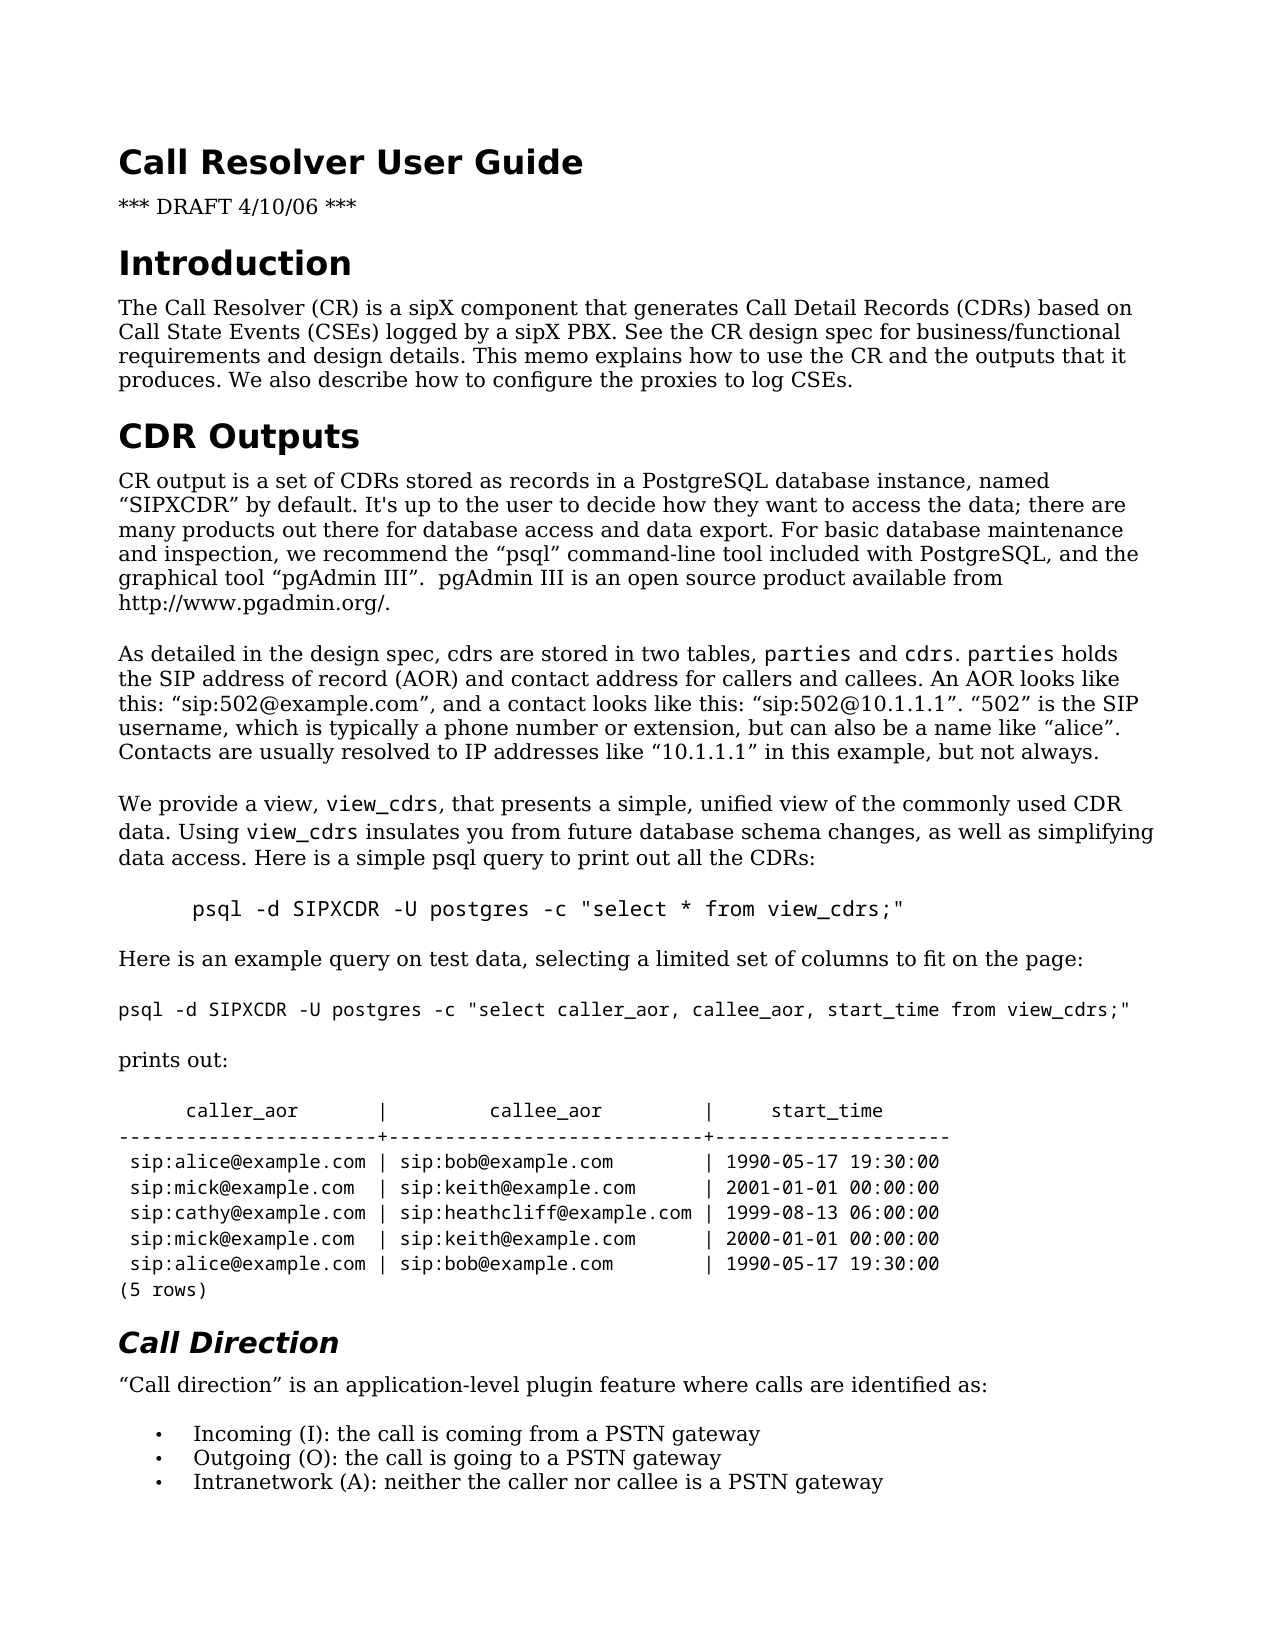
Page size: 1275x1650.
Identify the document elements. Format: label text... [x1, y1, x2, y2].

text As detailed in the design spec, cdrs are stored in two tables, parties and cdrs. parties holds the SIP address of record (AOR) and contact address for callers and callees. An AOR looks like this: “sip:502@example.com”, and a contact looks like this: “sip:502@10.1.1.1”. “502” is the SIP username, which is typically a phone number or extension, but can also be a name like “alice”. Contacts are usually resolved to IP addresses like “10.1.1.1” in this example, but not always. [118, 639, 1157, 764]
text caller_aor | callee_aor | start_time [118, 1098, 1157, 1123]
subtitle Call Direction [118, 1327, 1157, 1361]
list Outgoing (O): the call is going to a PSTN gateway [156, 1446, 1157, 1470]
text “Call direction” is an application-level plugin feature where calls are identified as: [118, 1373, 1157, 1397]
text *** DRAFT 4/10/06 *** [118, 195, 1157, 219]
subtitle CDR Outputs [118, 418, 1157, 457]
list Intranetwork (A): neither the caller nor callee is a PSTN gateway [156, 1470, 1157, 1494]
text CR output is a set of CDRs stored as records in a PostgreSQL database instance, named “SIPXCDR” by default. It's up to the user to decide how they want to access the data; there are many products out there for database access and data export. For basic database maintenance and inspection, we recommend the “psql” command-line tool included with PostgreSQL, and the graphical tool “pgAdmin III”. pgAdmin III is an open source product available from http://www.pgadmin.org/. [118, 469, 1157, 615]
text The Call Resolver (CR) is a sipX component that generates Call Detail Records (CDRs) based on Call State Events (CSEs) logged by a sipX PBX. See the CR design spec for business/functional requirements and design details. This memo explains how to use the CR and the outputs that it produces. We also describe how to configure the proxies to log CSEs. [118, 296, 1157, 393]
text We provide a view, view_cdrs, that presents a simple, unified view of the commonly used CDR data. Using view_cdrs insulates you from future database schema changes, as well as simplifying data access. Here is a simple psql query to print out all the CDRs: [118, 789, 1157, 870]
text Here is an example query on test data, selecting a limited set of columns to fit on the page: [118, 947, 1157, 971]
text sip:cathy@example.com | sip:heathcliff@example.com | 1999-08-13 06:00:00 [118, 1200, 1157, 1225]
text -----------------------+----------------------------+--------------------- [118, 1123, 1157, 1149]
text sip:mick@example.com | sip:keith@example.com | 2000-01-01 00:00:00 [118, 1225, 1157, 1251]
list Incoming (I): the call is coming from a PSTN gateway [156, 1422, 1157, 1446]
text psql -d SIPXCDR -U postgres -c "select caller_aor, callee_aor, start_time from view_cdrs;" [118, 997, 1157, 1022]
subtitle Call Resolver User Guide [118, 143, 1157, 182]
text sip:alice@example.com | sip:bob@example.com | 1990-05-17 19:30:00 [118, 1149, 1157, 1174]
subtitle Introduction [118, 244, 1157, 283]
text sip:alice@example.com | sip:bob@example.com | 1990-05-17 19:30:00 [118, 1251, 1157, 1276]
text prints out: [118, 1048, 1157, 1072]
text psql -d SIPXCDR -U postgres -c "select * from view_cdrs;" [192, 894, 1157, 923]
text sip:mick@example.com | sip:keith@example.com | 2001-01-01 00:00:00 [118, 1174, 1157, 1200]
text (5 rows) [118, 1276, 1157, 1302]
